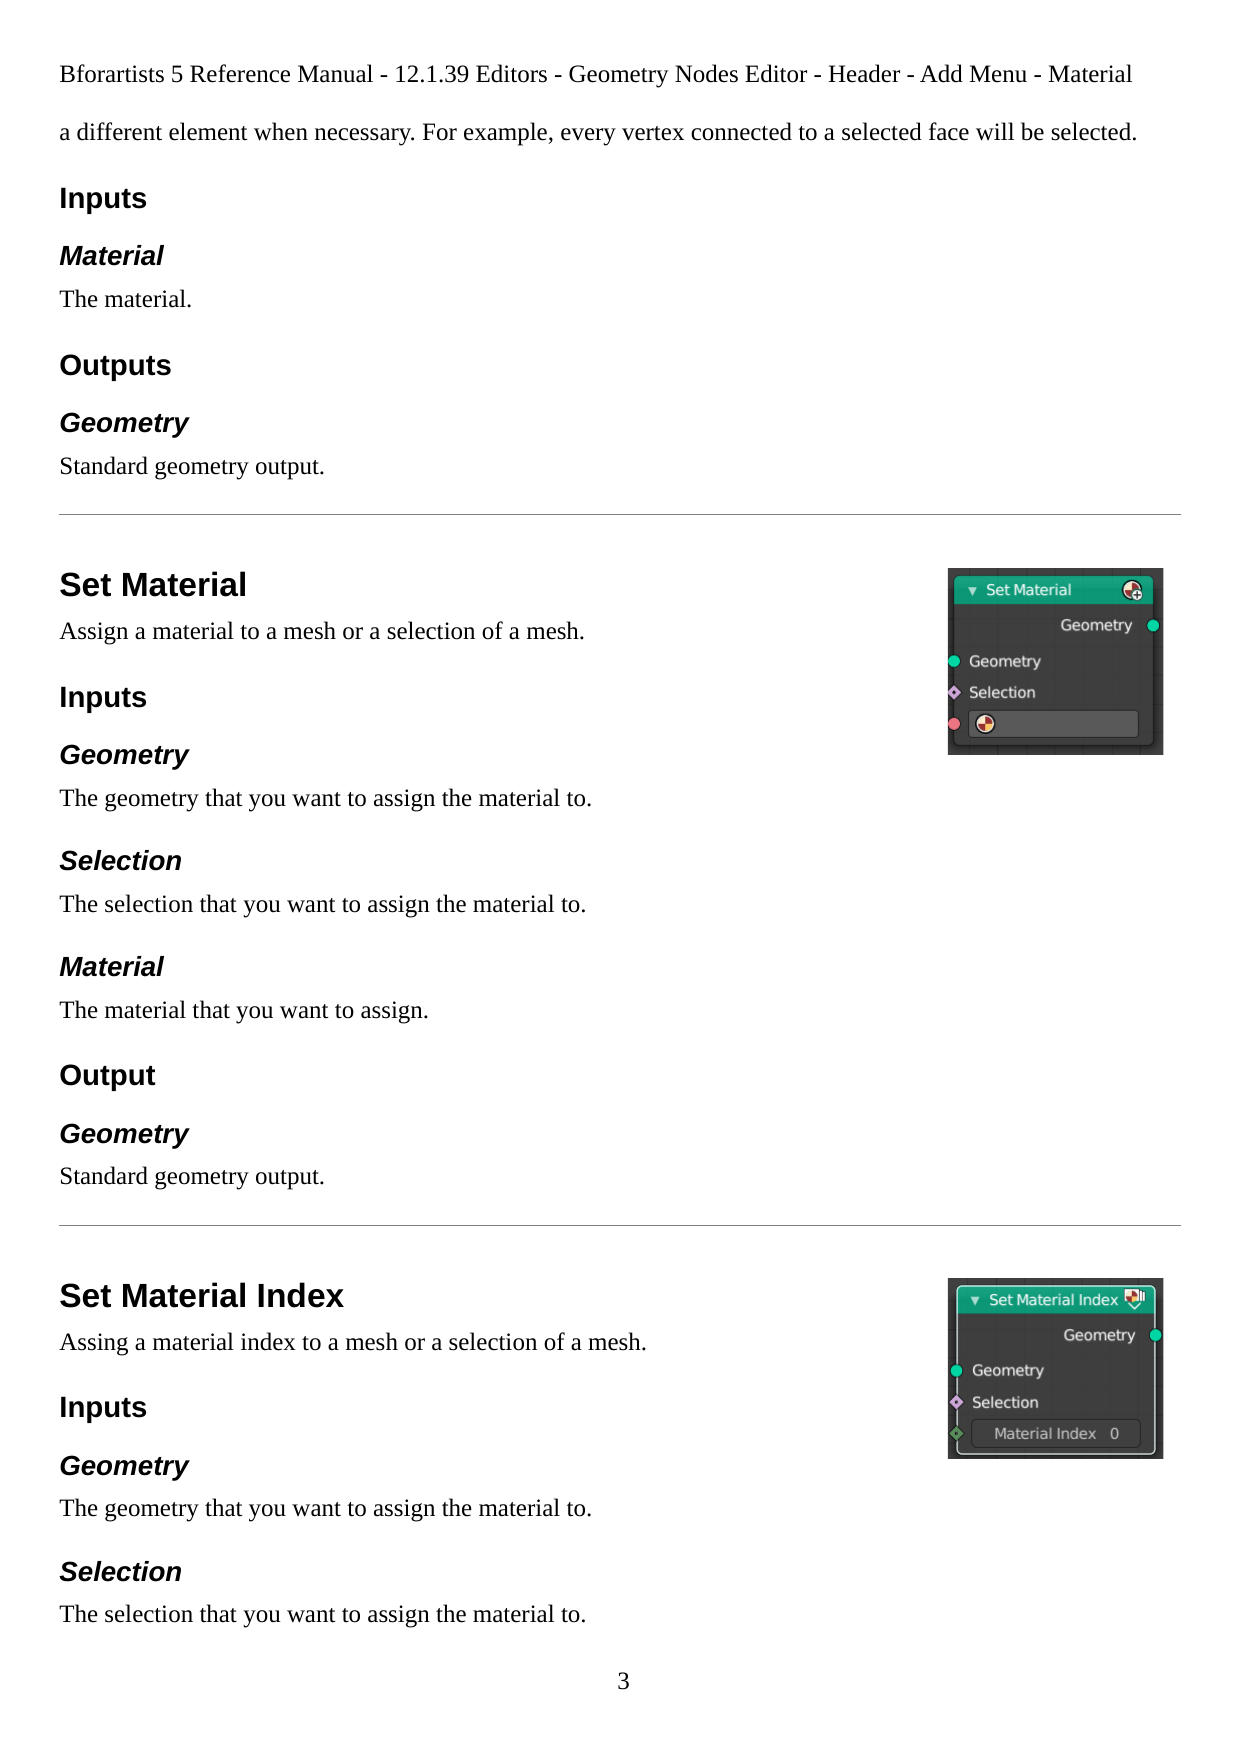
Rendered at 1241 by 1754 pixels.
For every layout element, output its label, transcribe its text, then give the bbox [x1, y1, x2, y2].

subtitle Geometry [59, 738, 1181, 770]
subtitle Geometry [59, 406, 1181, 438]
subtitle Inputs [59, 181, 1181, 215]
text The selection that you want to assign the material to. [59, 889, 1181, 917]
subtitle Set Material [59, 565, 1181, 603]
subtitle Material [59, 950, 1181, 982]
text The selection that you want to assign the material to. [59, 1599, 1181, 1628]
picture [947, 1278, 1164, 1459]
text Standard geometry output. [59, 1161, 1181, 1190]
subtitle Output [59, 1058, 1181, 1092]
subtitle Set Material Index [59, 1276, 1181, 1314]
subtitle [1164, 1390, 1181, 1424]
text Standard geometry output. [59, 451, 1181, 479]
picture [947, 568, 1164, 755]
subtitle Selection [59, 844, 1181, 876]
subtitle Material [59, 240, 1181, 272]
subtitle [1164, 680, 1181, 713]
text The geometry that you want to assign the material to. [59, 1493, 1181, 1522]
text a different element when necessary. For example, every vertex connected to a selected face will be selected. [59, 117, 1181, 146]
text The geometry that you want to assign the material to. [59, 783, 1181, 812]
subtitle Geometry [59, 1449, 1181, 1481]
subtitle Outputs [59, 348, 1181, 381]
text Assing a material index to a mesh or a selection of a mesh. [59, 1327, 947, 1355]
text The material that you want to assign. [59, 995, 1181, 1023]
text The material. [59, 284, 1181, 313]
subtitle Geometry [59, 1117, 1181, 1149]
text Assign a material to a mesh or a selection of a mesh. [59, 616, 947, 645]
subtitle Inputs [59, 680, 947, 713]
subtitle Selection [59, 1555, 1181, 1587]
subtitle Inputs [59, 1390, 947, 1424]
